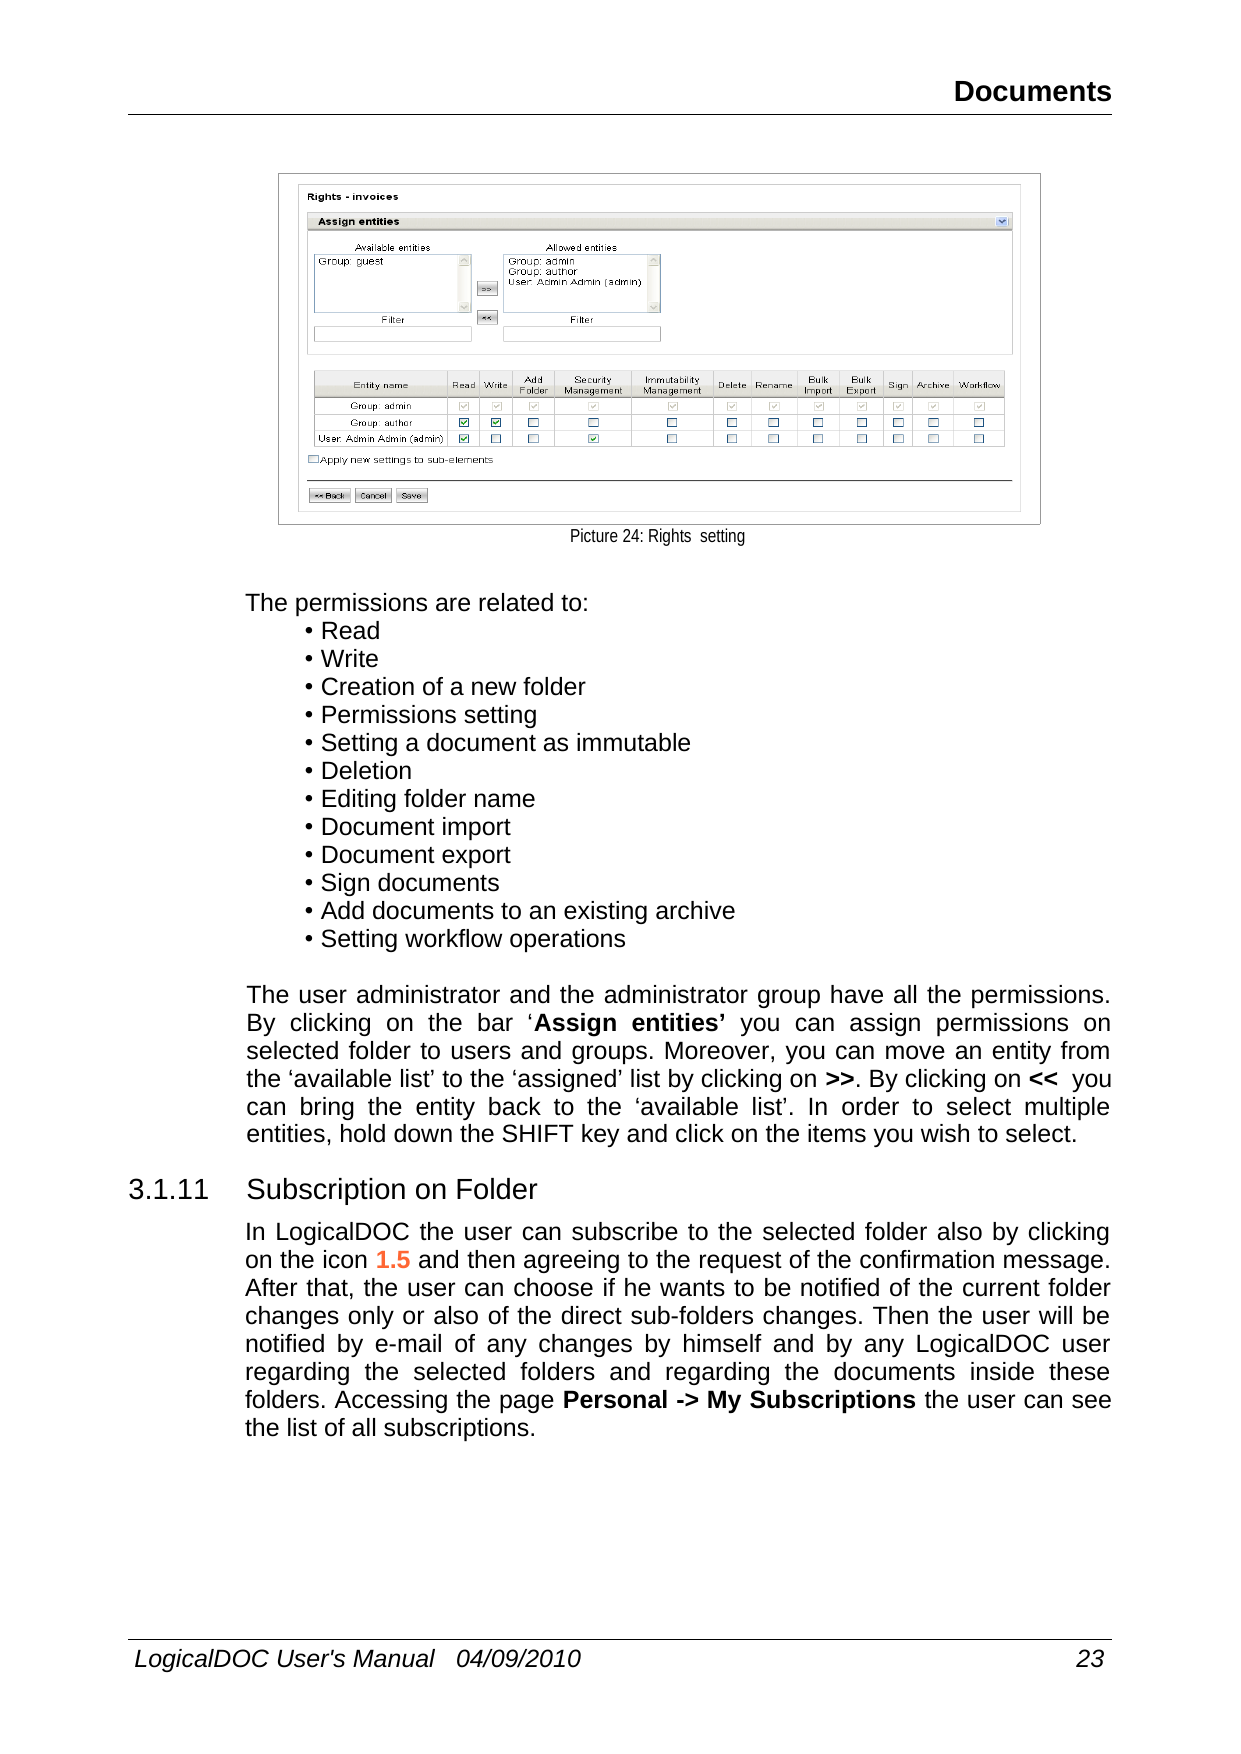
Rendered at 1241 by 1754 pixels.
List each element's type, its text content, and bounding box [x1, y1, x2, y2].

text • Write [246, 644, 1112, 672]
text • Editing folder name [246, 784, 1112, 813]
text • Permissions setting [246, 701, 1112, 728]
text The user administrator and the administrator group have all the permissions. By clicking on the bar ‘Assign entities’ you can assign permissions on selected folder to users and groups. Moreover, you can move an entity from the ‘available list’ to the ‘assigned’ list by clicking on >>. By clicking on << you can bring the entity back to the ‘available list’. In order to select multiple entities, hold down the SHIFT key and click on the items you wish to select. [246, 981, 1112, 1148]
text • Read [246, 616, 1112, 644]
text • Setting a document as immutable [246, 728, 1112, 757]
text • Document import [246, 813, 1112, 841]
text In LogicalDOC the user can subscribe to the selected folder also by clicking on the icon 1.5 and then agreeing to the request of the confirmation message. After that, the user can choose if he wants to be notified of the current folder changes only or also of the direct sub-folders changes. Then the user will be notified by e-mail of any changes by himself and by any LogicalDOC user regarding the selected folders and regarding the documents inside these folders. Accessing the page Personal -> My Subscriptions the user can see the list of all subscriptions. [245, 1218, 1112, 1441]
text • Add documents to an existing archive [246, 897, 1112, 925]
picture [294, 182, 1024, 515]
subtitle Subscription on Folder [128, 1173, 1112, 1206]
text • Creation of a new folder [246, 672, 1112, 701]
text Picture 24: Rights setting [278, 525, 1037, 547]
text • Deletion [246, 757, 1112, 784]
text The permissions are related to: [128, 588, 1112, 616]
text • Document export [246, 841, 1112, 869]
text • Sign documents [246, 869, 1112, 897]
text • Setting workflow operations [246, 925, 1112, 953]
